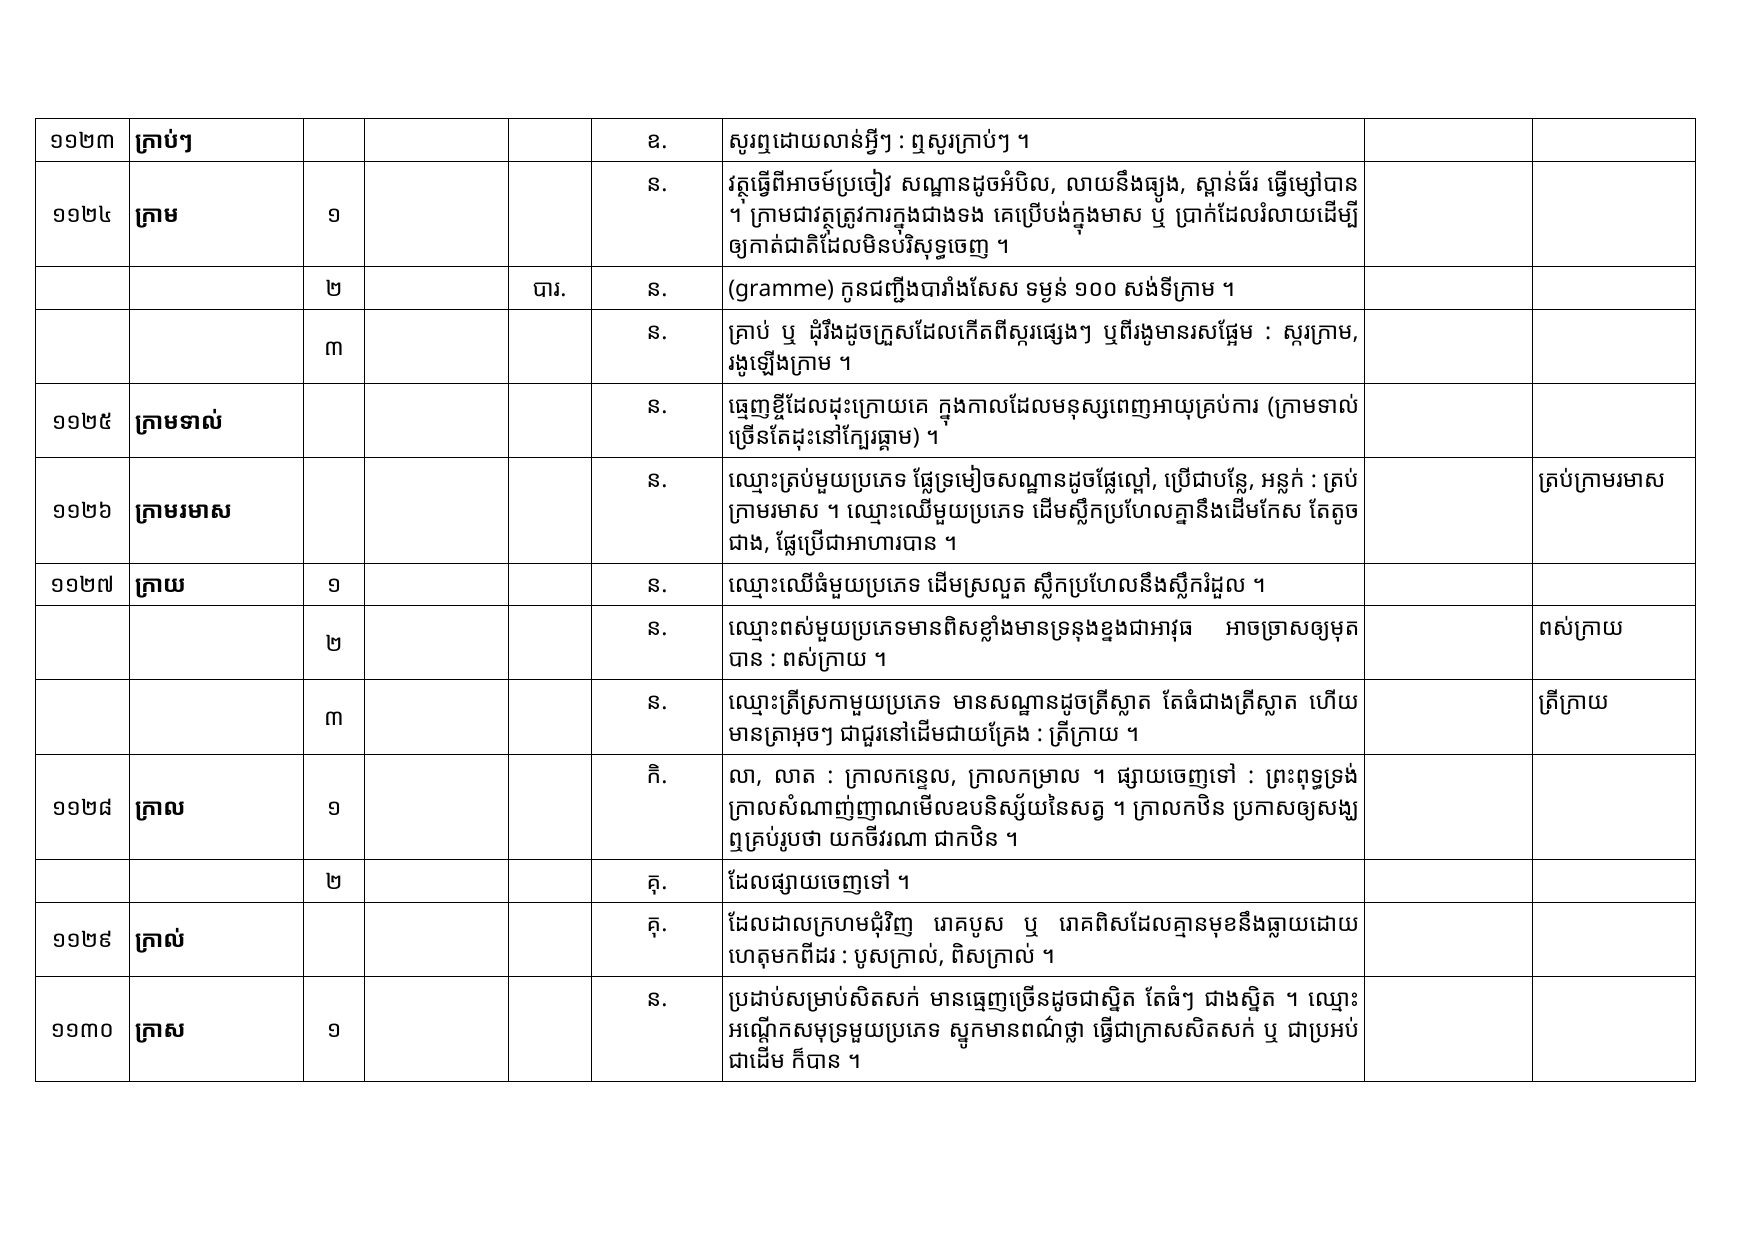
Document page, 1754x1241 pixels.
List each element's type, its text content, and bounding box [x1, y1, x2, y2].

table_cell [130, 680, 303, 753]
table_cell [365, 384, 508, 457]
table_cell ឈ្មោះ​ឈើ​ធំ​មួយ​ប្រភេទ ដើម​ស្រលួត ស្លឹក​ប្រហែល​នឹង​ស្លឹក​រំដួល ។ [723, 564, 1364, 605]
table_cell ន. [592, 162, 722, 266]
table_cell [365, 310, 508, 383]
table_cell ក្រាមទាល់ [130, 384, 303, 457]
table_cell [1533, 860, 1695, 902]
table_cell [1365, 860, 1532, 902]
table_cell [509, 162, 591, 266]
table_cell ក្រាល [130, 755, 303, 859]
table_cell ក្រាម [130, 162, 303, 266]
table_cell [509, 755, 591, 859]
table_cell [304, 903, 364, 976]
table_cell ១១២៤ [36, 162, 129, 266]
table_cell [1533, 267, 1695, 309]
table_cell [509, 903, 591, 976]
table_cell [304, 384, 364, 457]
table_cell [365, 458, 508, 562]
table_cell ១ [304, 162, 364, 266]
table_cell ១១២៣ [36, 119, 129, 161]
table_cell ឧ. [592, 119, 722, 161]
table_cell [36, 680, 129, 753]
table_cell ១១២៦ [36, 458, 129, 562]
table_cell [1365, 267, 1532, 309]
table_cell [365, 755, 508, 859]
table_cell [1365, 903, 1532, 976]
table_cell ន. [592, 384, 722, 457]
table_cell ១១២៥ [36, 384, 129, 457]
table_cell [1365, 162, 1532, 266]
table_cell ៣ [304, 310, 364, 383]
table_cell ន. [592, 310, 722, 383]
table_cell [130, 860, 303, 902]
table_cell សូរ​ឮ​ដោយ​លាន់​អ្វី​ៗ : ឮ​សូរ​ក្រាប់​ៗ ។ [723, 119, 1364, 161]
table_cell ដែល​ផ្សាយ​ចេញ​ទៅ ។ [723, 860, 1364, 902]
table_cell ១ [304, 564, 364, 605]
table_cell [1533, 119, 1695, 161]
table_cell [1533, 310, 1695, 383]
table_cell ២ [304, 860, 364, 902]
table_cell ២ [304, 267, 364, 309]
table_cell [130, 267, 303, 309]
table_cell គុ. [592, 903, 722, 976]
table_cell [1365, 564, 1532, 605]
table_cell ន. [592, 267, 722, 309]
table_cell ដែល​ដាល​ក្រហម​ជុំ​វិញ រោគ​បូស ឬ រោគ​ពិស​ដែល​គ្មាន​មុខ​នឹង​ធ្លាយ​ដោយ​ហេតុ​មក​ពី​ដរ : បូស​ក្រាល់, ពិស​ក្រាល់ ។ [723, 903, 1364, 976]
table_cell [304, 119, 364, 161]
table_cell ត្រប់​ក្រាម​រមាស [1533, 458, 1695, 562]
table_cell គុ. [592, 860, 722, 902]
table_cell [1365, 310, 1532, 383]
table_cell [130, 310, 303, 383]
table_cell ១១៣០ [36, 977, 129, 1081]
table_cell [304, 458, 364, 562]
table_cell [1365, 755, 1532, 859]
table_cell (gramme) កូន​ជញ្ជីង​បារាំងសែស ទម្ងន់ ១០០ សង់ទីក្រាម ។ [723, 267, 1364, 309]
table_cell ១១២៨ [36, 755, 129, 859]
table_cell ១ [304, 755, 364, 859]
table_cell [1365, 680, 1532, 753]
table_cell ន. [592, 606, 722, 679]
table_cell ន. [592, 680, 722, 753]
table_cell [36, 860, 129, 902]
table_cell ៣ [304, 680, 364, 753]
table_cell [365, 564, 508, 605]
table_cell [1365, 458, 1532, 562]
table_cell [365, 606, 508, 679]
table_cell ១១២៩ [36, 903, 129, 976]
table_cell ក្រាប់​ៗ [130, 119, 303, 161]
table_cell [365, 977, 508, 1081]
table_cell [36, 606, 129, 679]
table_cell ១១២៧ [36, 564, 129, 605]
table_cell [130, 606, 303, 679]
table_cell ប្រដាប់​សម្រាប់​សិត​សក់ មាន​ធ្មេញ​ច្រើន​ដូច​ជា​ស្និត តែ​ធំ​ៗ ជាង​ស្និត ។ ឈ្មោះ​អណ្ដើក​សមុទ្រ​មួយ​ប្រភេទ ស្នូក​មាន​ពណ៌​ថ្លា ធ្វើ​ជា​ក្រាស​សិត​​សក់ ឬ ជា​ប្រអប់​ជាដើម ក៏​បាន ។ [723, 977, 1364, 1081]
table_cell ត្រីក្រាយ [1533, 680, 1695, 753]
table_cell [1365, 384, 1532, 457]
table_cell ឈ្មោះ​ត្រី​ស្រកា​មួយ​ប្រភេទ មាន​សណ្ឋាន​ដូច​ត្រី​ស្លាត តែ​ធំ​ជាង​ត្រី​ស្លាត ហើយ​មាន​ត្រា​អុច​ៗ ជា​ជួរ​នៅ​ដើម​ជាយ​គ្រែង : ត្រី​ក្រាយ ។ [723, 680, 1364, 753]
table_cell [1533, 755, 1695, 859]
table_cell [365, 860, 508, 902]
table_cell [509, 564, 591, 605]
table_cell [509, 680, 591, 753]
table_cell [509, 977, 591, 1081]
table_cell ពស់​ក្រាយ [1533, 606, 1695, 679]
table_cell ឈ្មោះ​ពស់​មួយ​ប្រភេទ​មាន​ពិស​ខ្លាំង​មាន​ទ្រនុង​ខ្នង​ជា​អាវុធ អាច​ច្រាស​ឲ្យ​មុត​បាន : ពស់​ក្រាយ ។ [723, 606, 1364, 679]
table_cell [1365, 606, 1532, 679]
table_cell ​ [1533, 903, 1695, 976]
table_cell កិ. [592, 755, 722, 859]
table_cell ក្រាម​រមាស [130, 458, 303, 562]
table_cell ន. [592, 977, 722, 1081]
table_cell ១ [304, 977, 364, 1081]
table_cell ២ [304, 606, 364, 679]
table_cell [36, 267, 129, 309]
table_cell ធ្មេញ​ខ្ចី​ដែល​ដុះ​ក្រោយ​គេ ក្នុង​កាល​ដែល​មនុស្ស​ពេញ​អាយុ​គ្រប់​ការ (ក្រាម​ទាល់ ច្រើន​តែ​ដុះ​នៅ​ក្បែរ​ធ្គាម) ។ [723, 384, 1364, 457]
table_cell [509, 384, 591, 457]
table_cell គ្រាប់ ឬ ដុំ​រឹង​ដូច​ក្រួស​ដែល​កើត​ពី​ស្ករ​ផ្សេង​ៗ ឬ​ពី​រងូ​មាន​រស​ផ្អែម : ស្ករ​ក្រាម, រងូ​ឡើង​ក្រាម ។ [723, 310, 1364, 383]
table_cell [1533, 384, 1695, 457]
table_cell [365, 267, 508, 309]
table_cell [509, 860, 591, 902]
table_cell ន. [592, 564, 722, 605]
table_cell [509, 606, 591, 679]
table_cell បារ. [509, 267, 591, 309]
table_cell ន. [592, 458, 722, 562]
table_cell [509, 119, 591, 161]
table_cell [365, 119, 508, 161]
table_cell [1365, 119, 1532, 161]
table_cell ក្រាល់ [130, 903, 303, 976]
table_cell [36, 310, 129, 383]
table_cell [1533, 162, 1695, 266]
table_cell ក្រាស [130, 977, 303, 1081]
table_cell វត្ថុ​ធ្វើ​ពី​អាចម៍​ប្រចៀវ សណ្ឋាន​ដូច​អំបិល, លាយ​នឹង​ធ្យូង, ស្ពាន់​ធ័រ ធ្វើ​ម្សៅ​បាន ។ ក្រាម​ជា​វត្ថុ​ត្រូវ​ការ​ក្នុង​ជាង​ទង គេ​ប្រើ​បង់​ក្នុង​មាស ឬ ប្រាក់​ដែល​រំលាយ​ដើម្បី​ឲ្យ​កាត់​ជាតិ​ដែល​មិន​បរិសុទ្ធ​ចេញ ។ [723, 162, 1364, 266]
table_cell [1533, 977, 1695, 1081]
table_cell [365, 903, 508, 976]
table_cell ក្រាយ [130, 564, 303, 605]
table_cell លា, លាត : ក្រាល​កន្ទេល, ក្រាល​កម្រាល ។ ផ្សាយ​ចេញ​ទៅ : ព្រះ​ពុទ្ធ​ទ្រង់​ក្រាល​សំណាញ់​ញាណ​មើល​ឧបនិស្ស័យ​នៃ​សត្វ ។ ក្រាល​កឋិន ប្រកាស​ឲ្យ​សង្ឃ​ឮ​គ្រប់​រូប​ថា យក​ចីវរ​ណា ជា​កឋិន ។ [723, 755, 1364, 859]
table_cell [509, 310, 591, 383]
table_cell [365, 680, 508, 753]
table_cell [1533, 564, 1695, 605]
table_cell [509, 458, 591, 562]
table_cell [365, 162, 508, 266]
table_cell [1365, 977, 1532, 1081]
table_cell ឈ្មោះ​ត្រប់​មួយ​ប្រភេទ ផ្លែ​ទ្រមៀច​សណ្ឋាន​ដូច​ផ្លែ​ល្ពៅ, ប្រើ​ជា​បន្លែ, អន្លក់ : ត្រប់​ក្រាម​រមាស ។ ឈ្មោះ​ឈើ​មួយ​ប្រភេទ ដើម​ស្លឹក​ប្រហែល​គ្នា​នឹង​ដើម​កែស តែ​តូច​ជាង, ផ្លែ​ប្រើ​ជា​អាហារ​បាន ។ [723, 458, 1364, 562]
